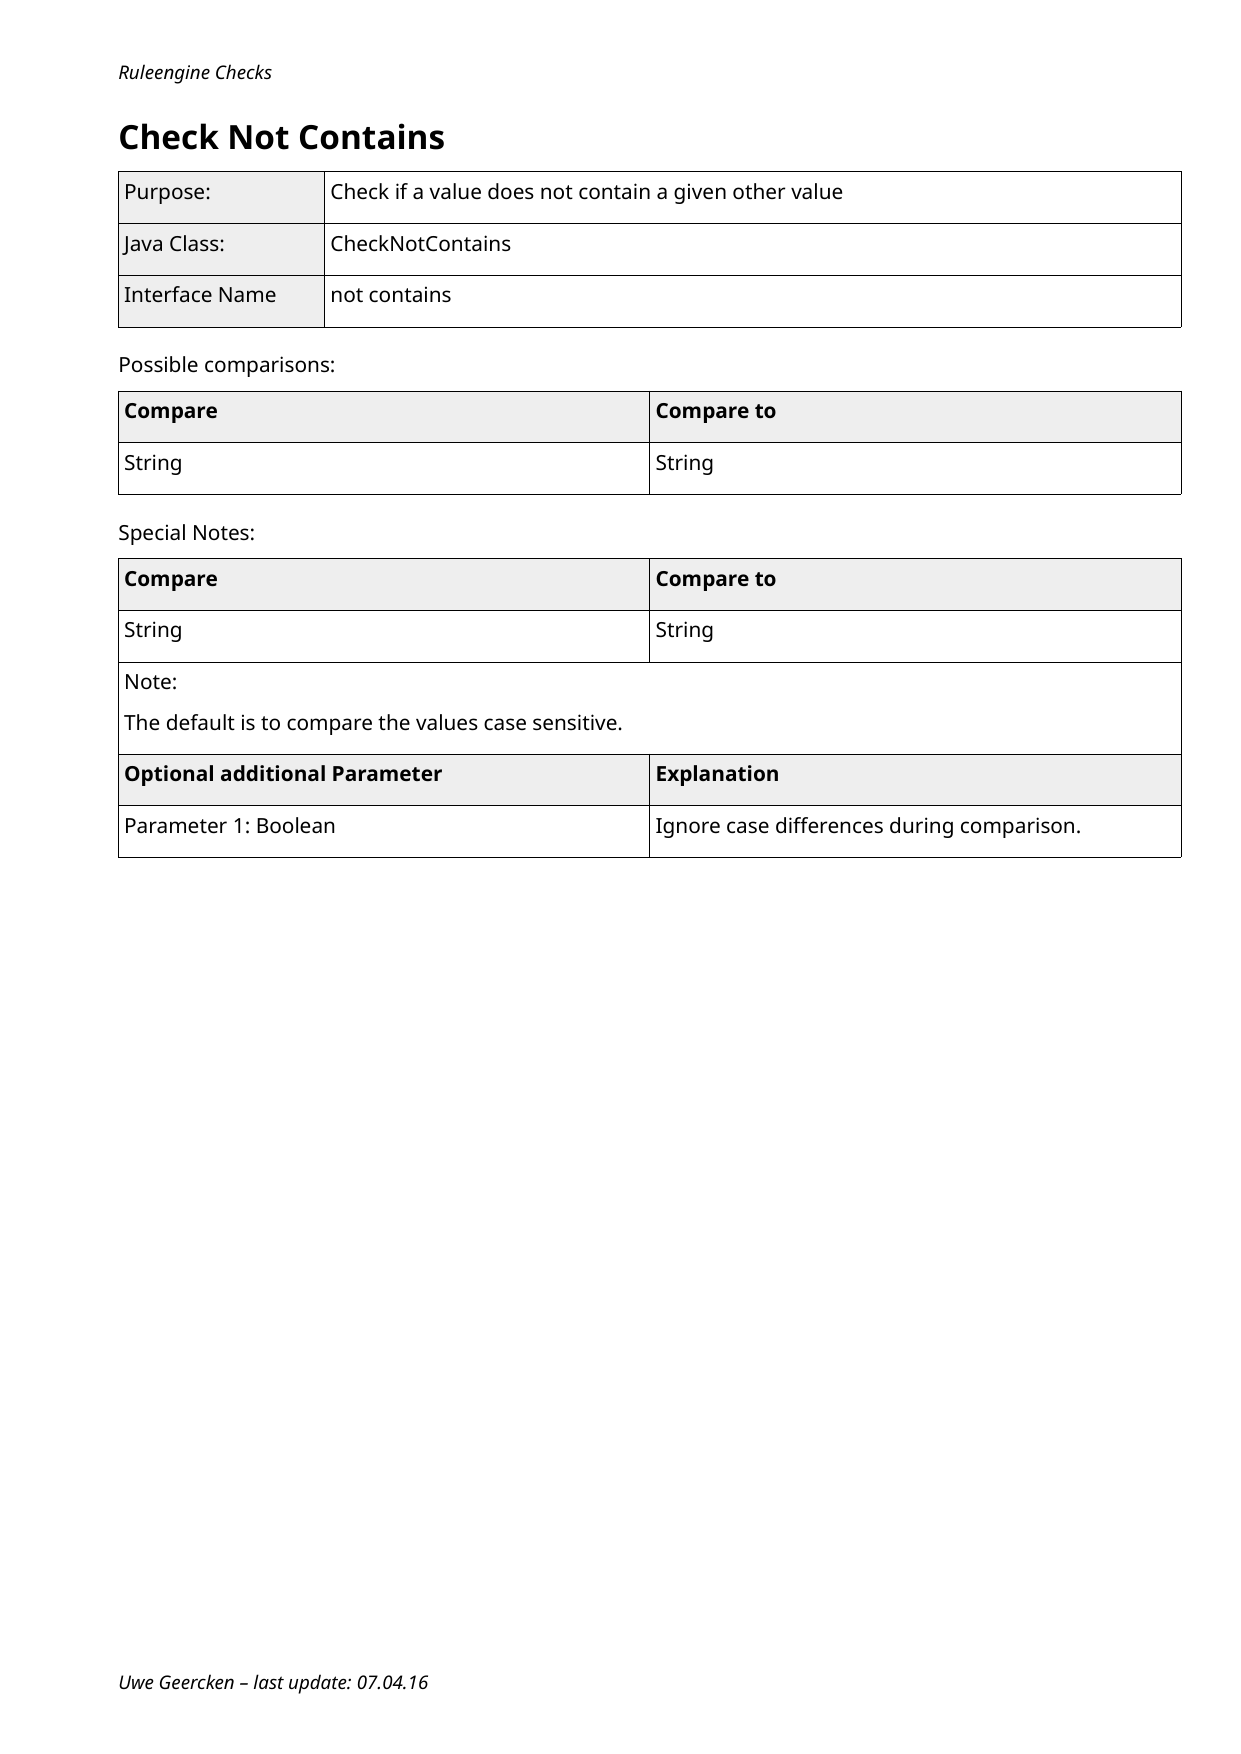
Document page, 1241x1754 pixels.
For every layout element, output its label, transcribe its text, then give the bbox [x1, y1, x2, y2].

table_cell String [650, 443, 1181, 494]
table_cell Interface Name [119, 276, 324, 327]
table_header Compare [119, 559, 649, 610]
table_cell CheckNotContains [325, 224, 1181, 275]
table_header Purpose: [119, 172, 324, 223]
text Check Not Contains [118, 114, 1181, 159]
table_cell Note: The default is to compare the values case sensitive. [119, 663, 1181, 753]
text Possible comparisons: [118, 350, 1181, 379]
table_header Compare [119, 392, 649, 442]
text Special Notes: [118, 518, 1181, 546]
table_cell not contains [325, 276, 1181, 327]
table_cell String [119, 443, 649, 494]
table_cell Ignore case differences during comparison. [650, 806, 1181, 857]
table_header Check if a value does not contain a given other value [325, 172, 1181, 223]
table_cell Java Class: [119, 224, 324, 275]
table_cell Parameter 1: Boolean [119, 806, 649, 857]
table_header Compare to [650, 559, 1181, 610]
table_header Compare to [650, 392, 1181, 442]
table_cell String [119, 611, 649, 662]
table_cell String [650, 611, 1181, 662]
table_cell Explanation [650, 755, 1181, 805]
table_cell Optional additional Parameter [119, 755, 649, 805]
